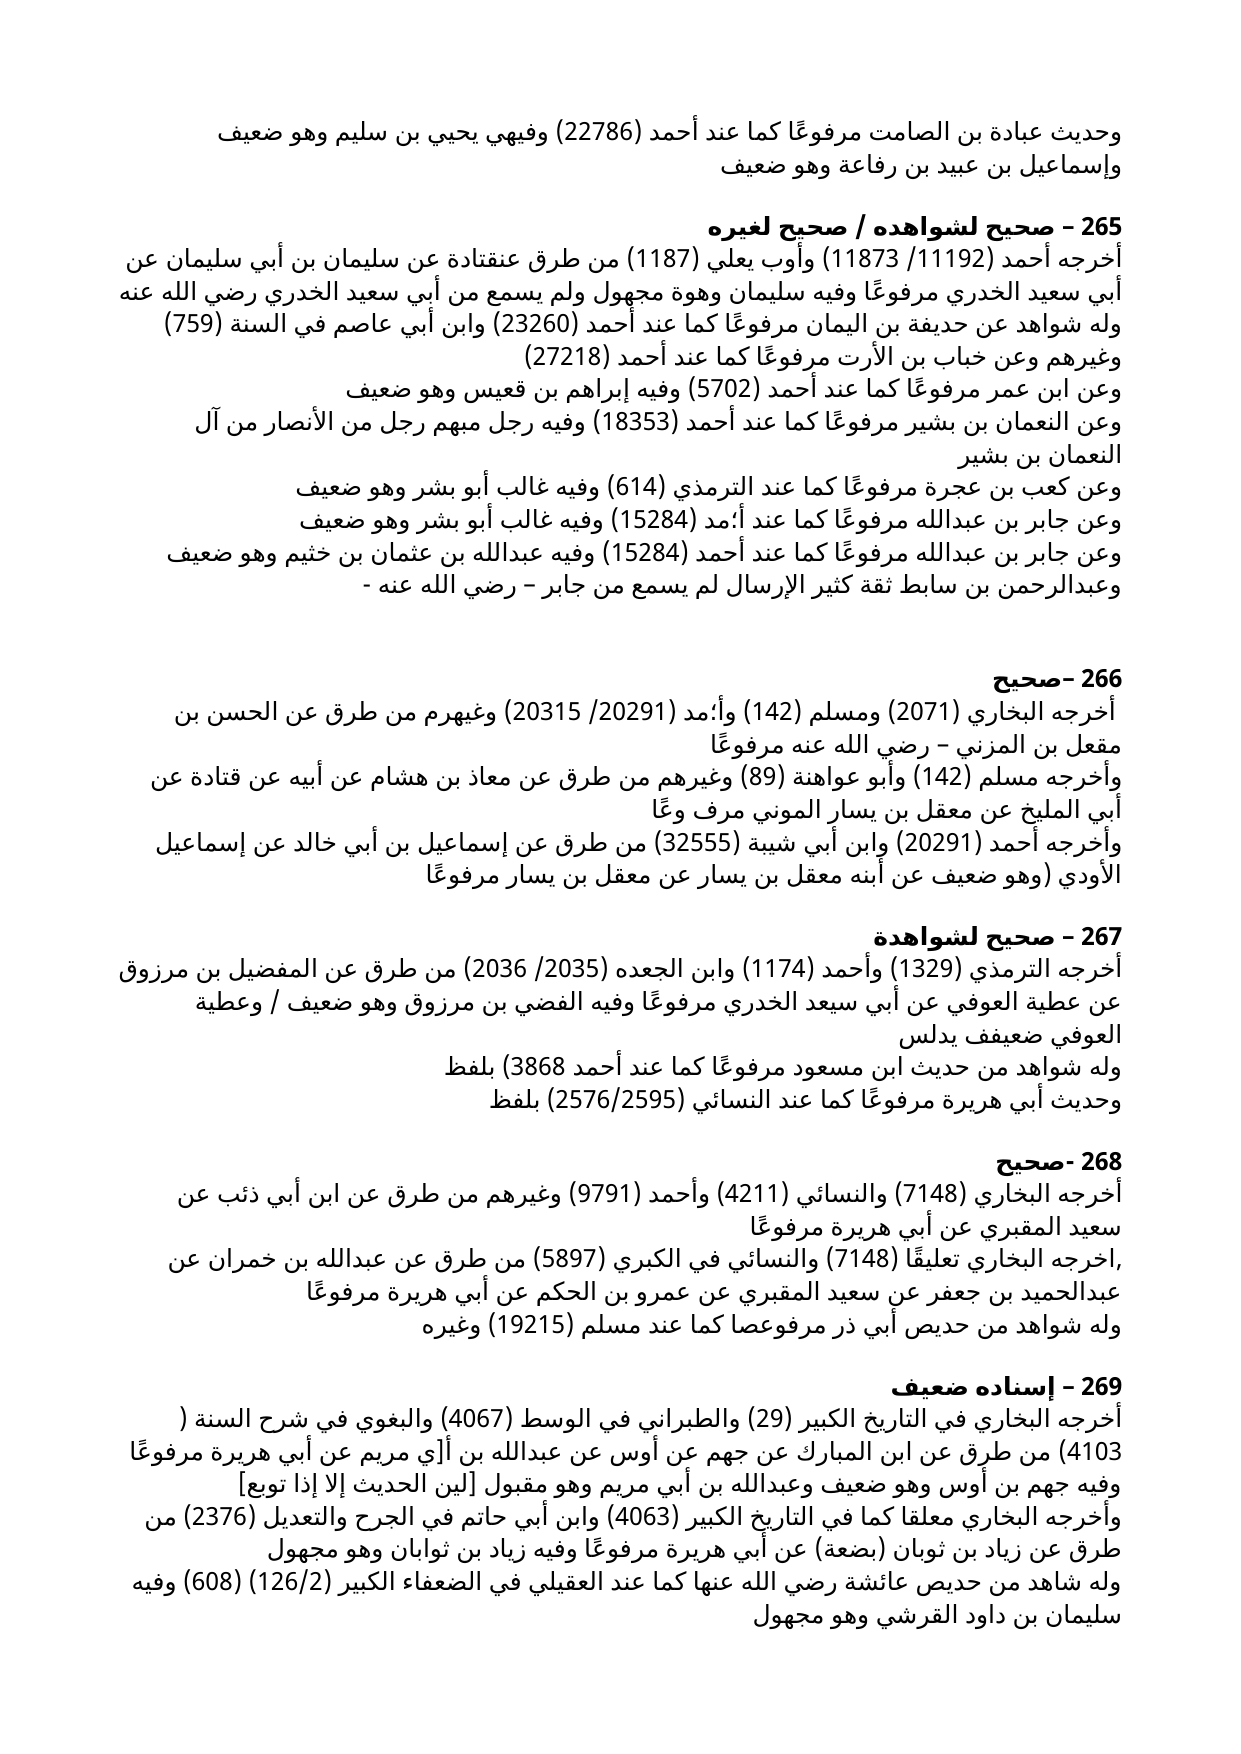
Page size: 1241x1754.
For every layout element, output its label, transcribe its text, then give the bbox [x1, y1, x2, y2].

text وله شاهد من حديص عائشة رضي الله عنها كما عند العقيلي في الضعفاء الكبير (126/2) (608) وفيه سليمان بن داود القرشي وهو مجهول [118, 1568, 1122, 1633]
text أخرجه أحمد (11192/ 11873) وأوب يعلي (1187) من طرق عنقتادة عن سليمان بن أبي سليمان عن أبي سعيد الخدري مرفوعًا وفيه سليمان وهوة مجهول ولم يسمع من أبي سعيد الخدري رضي الله عنه [118, 245, 1122, 310]
text أخرجه الترمذي (1329) وأحمد (1174) وابن الجعده (2035/ 2036) من طرق عن المفضيل بن مرزوق عن عطية العوفي عن أبي سيعد الخدري مرفوعًا وفيه الفضي بن مرزوق وهو ضعيف / وعطية العوفي ضعيفف يدلس [118, 956, 1122, 1053]
text وأخرجه البخاري معلقا كما في التاريخ الكبير (4063) وابن أبي حاتم في الجرح والتعديل (2376) من طرق عن زياد بن ثوبان (بضعة) عن أبي هريرة مرفوعًا وفيه زياد بن ثوابان وهو مجهول [118, 1503, 1122, 1568]
text وعن جابر بن عبدالله مرفوعًا كما عند أحمد (15284) وفيه عبدالله بن عثمان بن خثيم وهو ضعيف وعبدالرحمن بن سابط ثقة كثير الإرسال لم يسمع من جابر – رضي الله عنه - [118, 538, 1122, 604]
text وأخرجه أحمد (20291) وابن أبي شيبة (32555) من طرق عن إسماعيل بن أبي خالد عن إسماعيل الأودي (وهو ضعيف عن أبنه معقل بن يسار عن معقل بن يسار مرفوعًا [118, 828, 1122, 894]
text وعن كعب بن عجرة مرفوعًا كما عند الترمذي (614) وفيه غالب أبو بشر وهو ضعيف [118, 473, 1122, 506]
text وعن ابن عمر مرفوعًا كما عند أحمد (5702) وفيه إبراهم بن قعيس وهو ضعيف [118, 376, 1122, 408]
text وعن جابر بن عبدالله مرفوعًا كما عند أ؛مد (15284) وفيه غالب أبو بشر وهو ضعيف [118, 506, 1122, 538]
text ,اخرجه البخاري تعليقًا (7148) والنسائي في الكبري (5897) من طرق عن عبدالله بن خمران عن عبدالحميد بن جعفر عن سعيد المقبري عن عمرو بن الحكم عن أبي هريرة مرفوعًا [118, 1246, 1122, 1311]
text 265 – صحيح لشواهده / صحيح لغيره [118, 212, 1122, 245]
text أخرجه البخاري في التاريخ الكبير (29) والطبراني في الوسط (4067) والبغوي في شرح السنة (4103) من طرق عن ابن المبارك عن جهم عن أوس عن عبدالله بن أ[ي مريم عن أبي هريرة مرفوعًا وفيه جهم بن أوس وهو ضعيف وعبدالله بن أبي مريم وهو مقبول [لين الحديث إلا إذا توبع] [118, 1405, 1122, 1503]
text وله شواهد من حديص أبي ذر مرفوعصا كما عند مسلم (19215) وغيره [118, 1311, 1122, 1343]
text 266 –صحيح [118, 666, 1122, 698]
text وأخرجه مسلم (142) وأبو عواهنة (89) وغيرهم من طرق عن معاذ بن هشام عن أبيه عن قتادة عن أبي المليخ عن معقل بن يسار الموني مرف وعًا [118, 763, 1122, 828]
text وحديث عبادة بن الصامت مرفوعًا كما عند أحمد (22786) وفيهي يحيي بن سليم وهو ضعيف وإسماعيل بن عبيد بن رفاعة وهو ضعيف [118, 118, 1122, 183]
text أخرجه البخاري (2071) ومسلم (142) وأ؛مد (20291/ 20315) وغيهرم من طرق عن الحسن بن مقعل بن المزني – رضي الله عنه مرفوعًا [118, 698, 1122, 763]
text 268 -صحيح [118, 1148, 1122, 1180]
text وله شواهد من حديث ابن مسعود مرفوعًا كما عند أحمد 3868) بلفظ [118, 1053, 1122, 1086]
text 269 – إسناده ضعيف [118, 1372, 1122, 1405]
text وعن النعمان بن بشير مرفوعًا كما عند أحمد (18353) وفيه رجل مبهم رجل من الأنصار من آل النعمان بن بشير [118, 408, 1122, 473]
text وحديث أبي هريرة مرفوعًا كما عند النسائي (2576/2595) بلفظ [118, 1086, 1122, 1118]
text 267 – صحيح لشواهدة [118, 923, 1122, 956]
text وله شواهد عن حديفة بن اليمان مرفوعًا كما عند أحمد (23260) وابن أبي عاصم في السنة (759) وغيرهم وعن خباب بن الأرت مرفوعًا كما عند أحمد (27218) [118, 310, 1122, 376]
text أخرجه البخاري (7148) والنسائي (4211) وأحمد (9791) وغيرهم من طرق عن ابن أبي ذئب عن سعيد المقبري عن أبي هريرة مرفوعًا [118, 1180, 1122, 1246]
